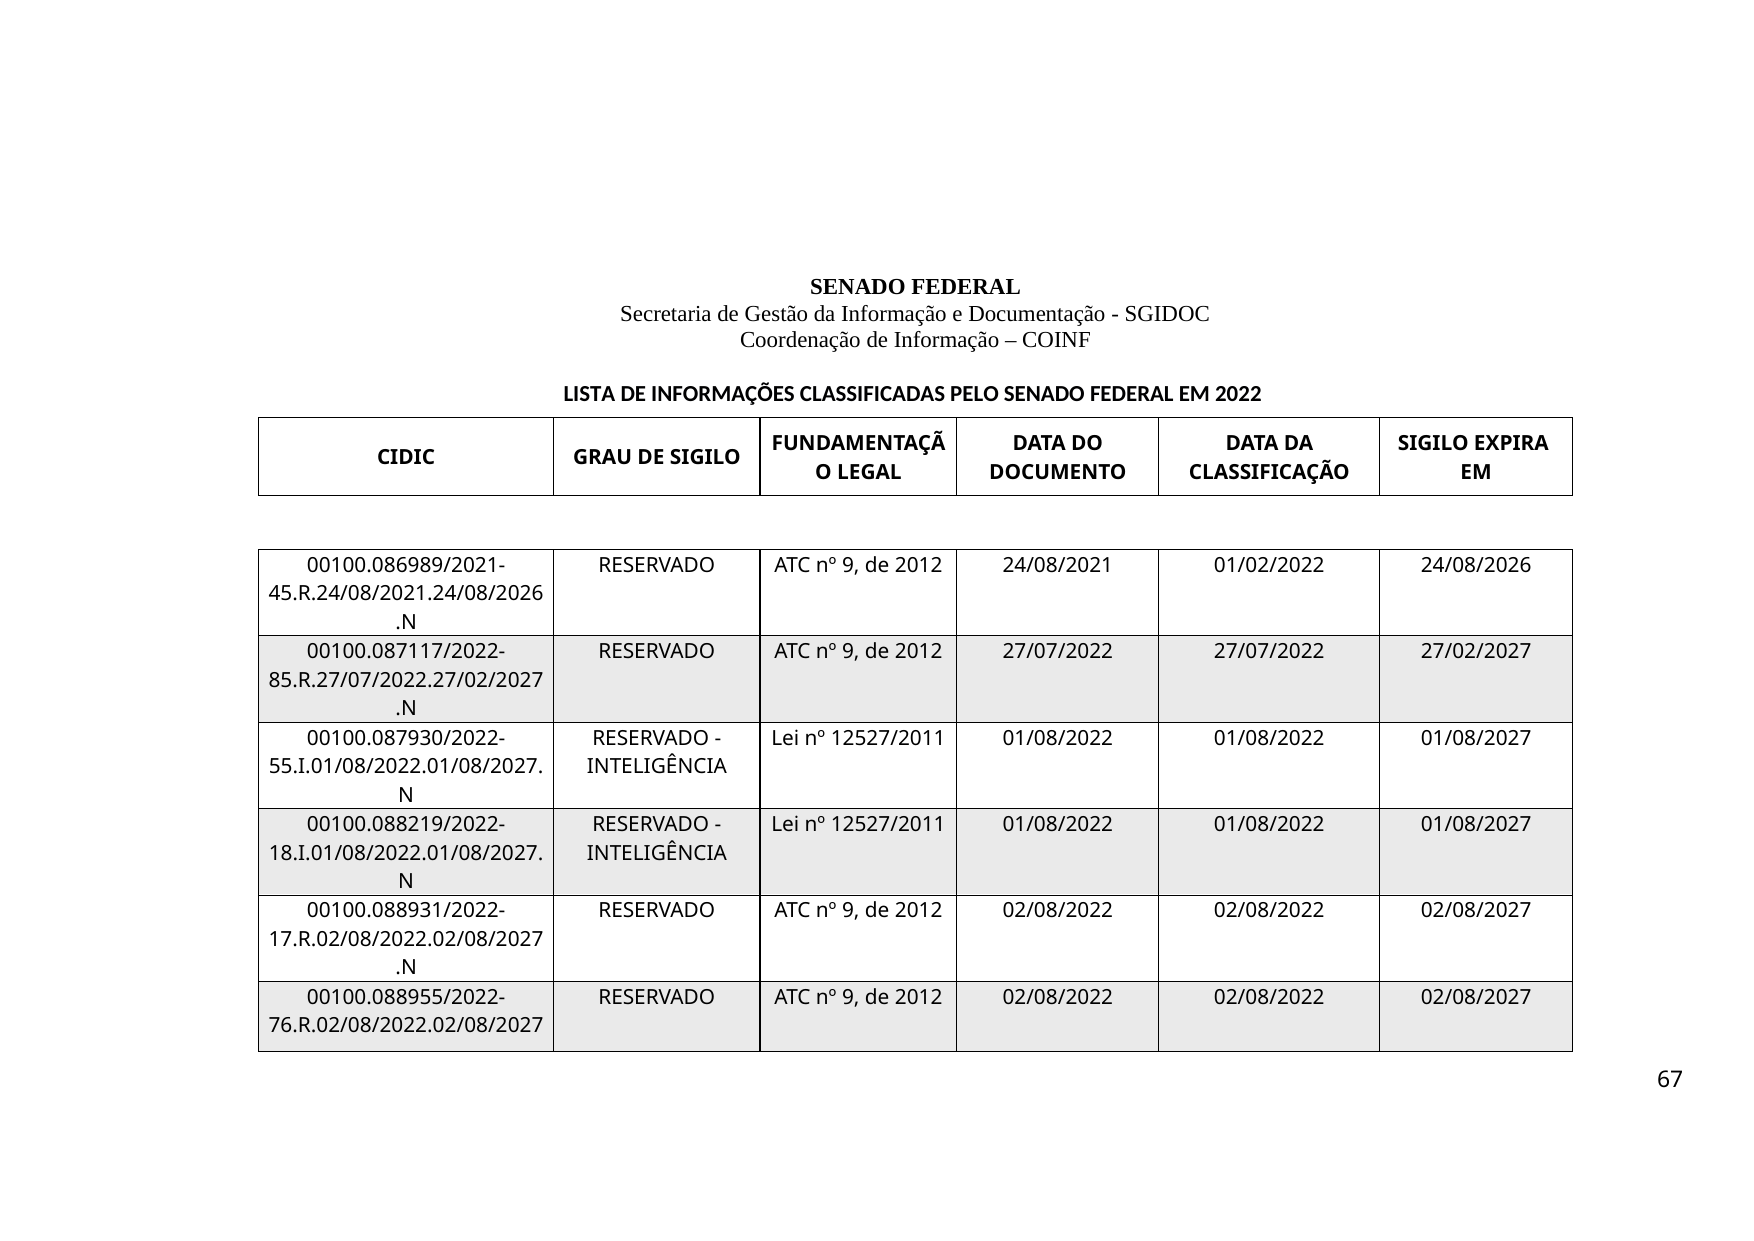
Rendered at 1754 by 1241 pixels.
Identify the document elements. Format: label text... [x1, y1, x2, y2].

table_cell ATC nº 9, de 2012 [761, 896, 956, 981]
table_cell RESERVADO [554, 636, 759, 722]
table_cell 00100.088219/2022-18.I.01/08/2022.01/08/2027.N [259, 809, 553, 894]
table_cell 00100.088955/2022-76.R.02/08/2022.02/08/2027 [259, 982, 553, 1051]
table_cell 27/02/2027 [1380, 636, 1572, 722]
table_cell 01/08/2022 [957, 723, 1158, 808]
table_cell 27/07/2022 [957, 636, 1158, 722]
table_cell Lei nº 12527/2011 [761, 723, 956, 808]
table_cell 00100.088931/2022-17.R.02/08/2022.02/08/2027.N [259, 896, 553, 981]
table_cell RESERVADO - INTELIGÊNCIA [554, 809, 759, 894]
table_cell Lei nº 12527/2011 [761, 809, 956, 894]
table_cell 02/08/2022 [957, 896, 1158, 981]
table_cell RESERVADO [554, 550, 759, 635]
table_cell 01/08/2027 [1380, 809, 1572, 894]
table_cell 00100.087117/2022-85.R.27/07/2022.27/02/2027.N [259, 636, 553, 722]
table_cell 27/07/2022 [1159, 636, 1379, 722]
table_cell 00100.087930/2022-55.I.01/08/2022.01/08/2027.N [259, 723, 553, 808]
table_cell RESERVADO - INTELIGÊNCIA [554, 723, 759, 808]
table_cell 01/02/2022 [1159, 550, 1379, 635]
table_cell 02/08/2022 [1159, 896, 1379, 981]
table_cell ATC nº 9, de 2012 [761, 636, 956, 722]
table_cell 24/08/2026 [1380, 550, 1572, 635]
table_cell 02/08/2027 [1380, 982, 1572, 1051]
table_cell 24/08/2021 [957, 550, 1158, 635]
table_cell RESERVADO [554, 896, 759, 981]
table_cell 02/08/2027 [1380, 896, 1572, 981]
table_cell 01/08/2027 [1380, 723, 1572, 808]
table_cell 02/08/2022 [957, 982, 1158, 1051]
table_cell 02/08/2022 [1159, 982, 1379, 1051]
table_cell ATC nº 9, de 2012 [761, 550, 956, 635]
table_cell 01/08/2022 [1159, 809, 1379, 894]
table_cell RESERVADO [554, 982, 759, 1051]
table_cell ATC nº 9, de 2012 [761, 982, 956, 1051]
table_cell 01/08/2022 [957, 809, 1158, 894]
table_cell 00100.086989/2021-45.R.24/08/2021.24/08/2026.N [259, 550, 553, 635]
table_cell 01/08/2022 [1159, 723, 1379, 808]
